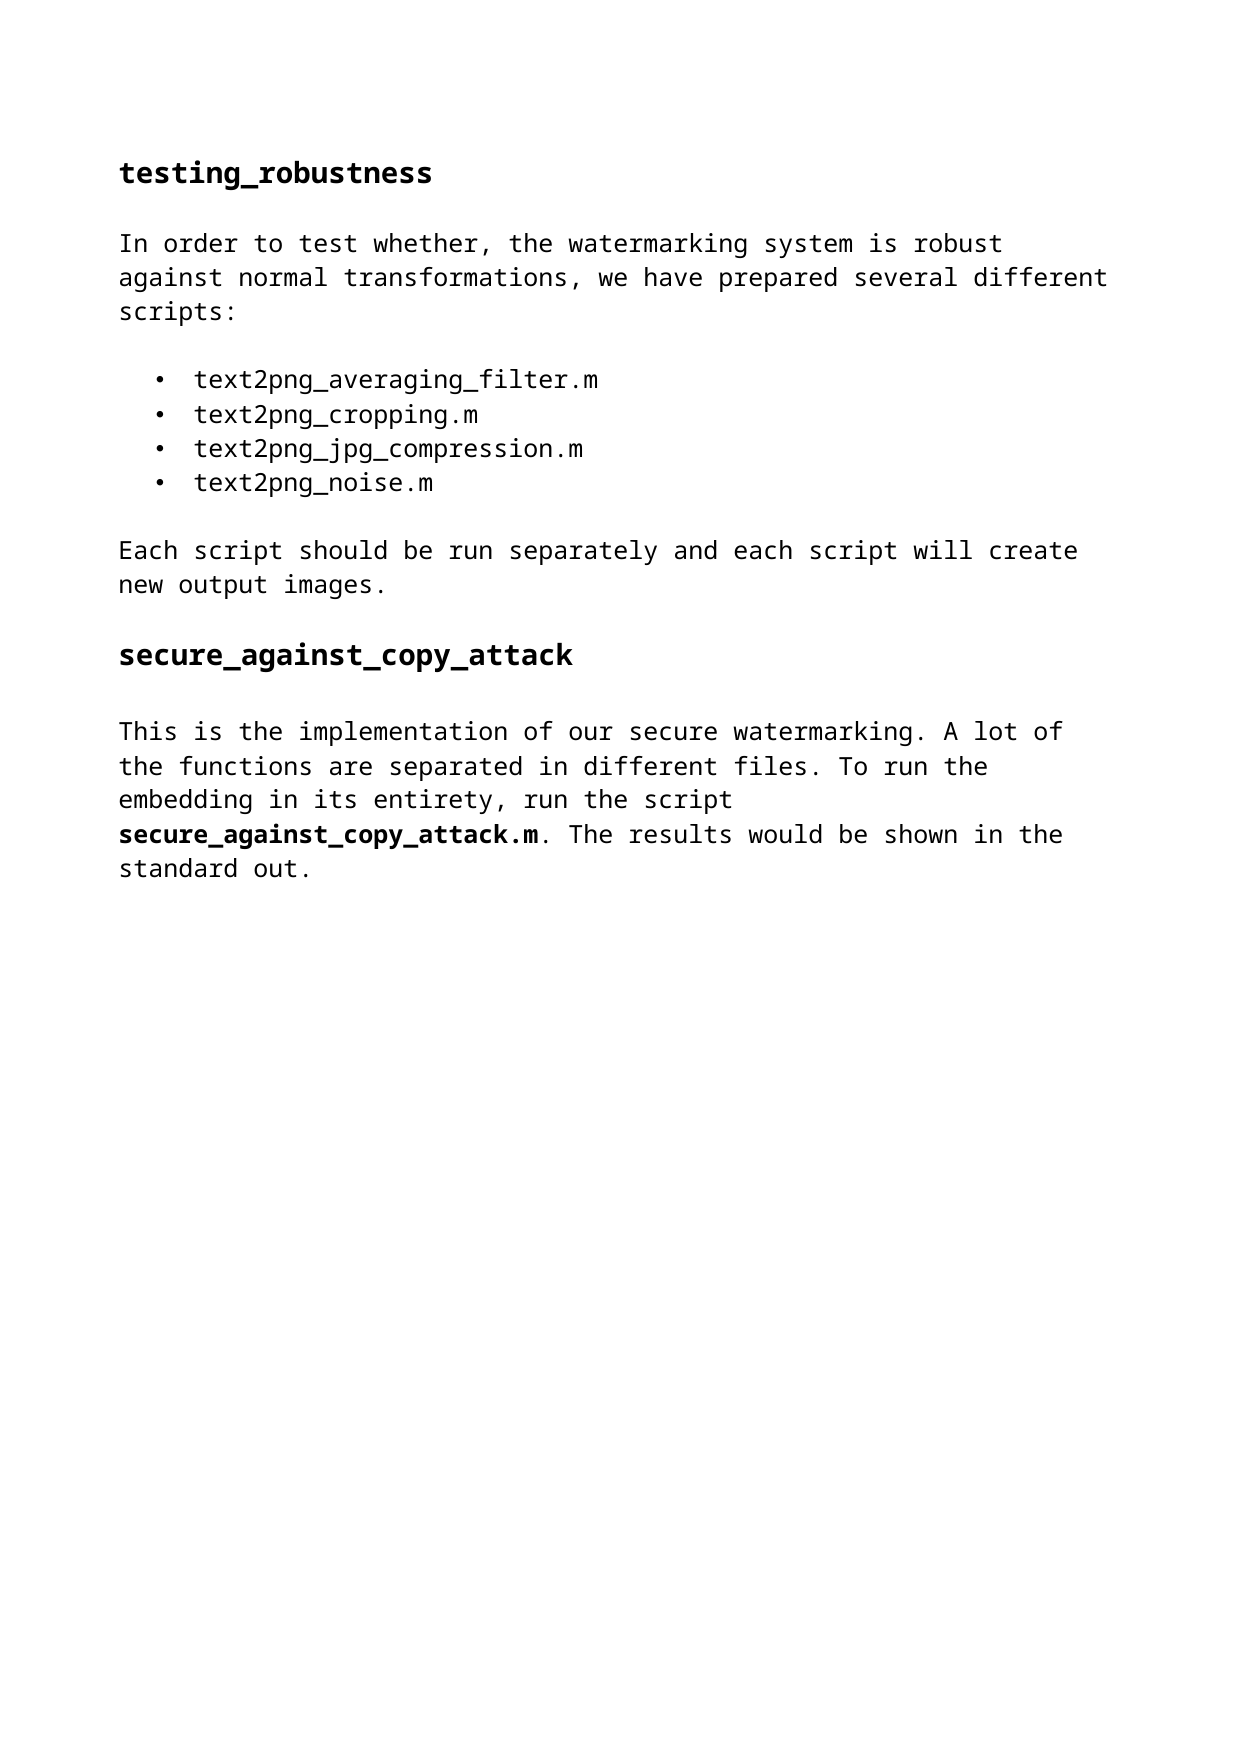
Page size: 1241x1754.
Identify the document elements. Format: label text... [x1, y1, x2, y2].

list text2png_cropping.m [156, 396, 1122, 430]
list text2png_jpg_compression.m [156, 430, 1122, 464]
text In order to test whether, the watermarking system is robust against normal transformations, we have prepared several different scripts: [118, 226, 1122, 328]
text This is the implementation of our secure watermarking. A lot of the functions are separated in different files. To run the embedding in its entirety, run the script secure_against_copy_attack.m. The results would be shown in the standard out. [118, 714, 1122, 884]
list text2png_noise.m [156, 464, 1122, 498]
text testing_robustness [118, 152, 1122, 192]
text secure_against_copy_attack [118, 635, 1122, 674]
list text2png_averaging_filter.m [156, 362, 1122, 396]
text Each script should be run separately and each script will create new output images. [118, 532, 1122, 601]
